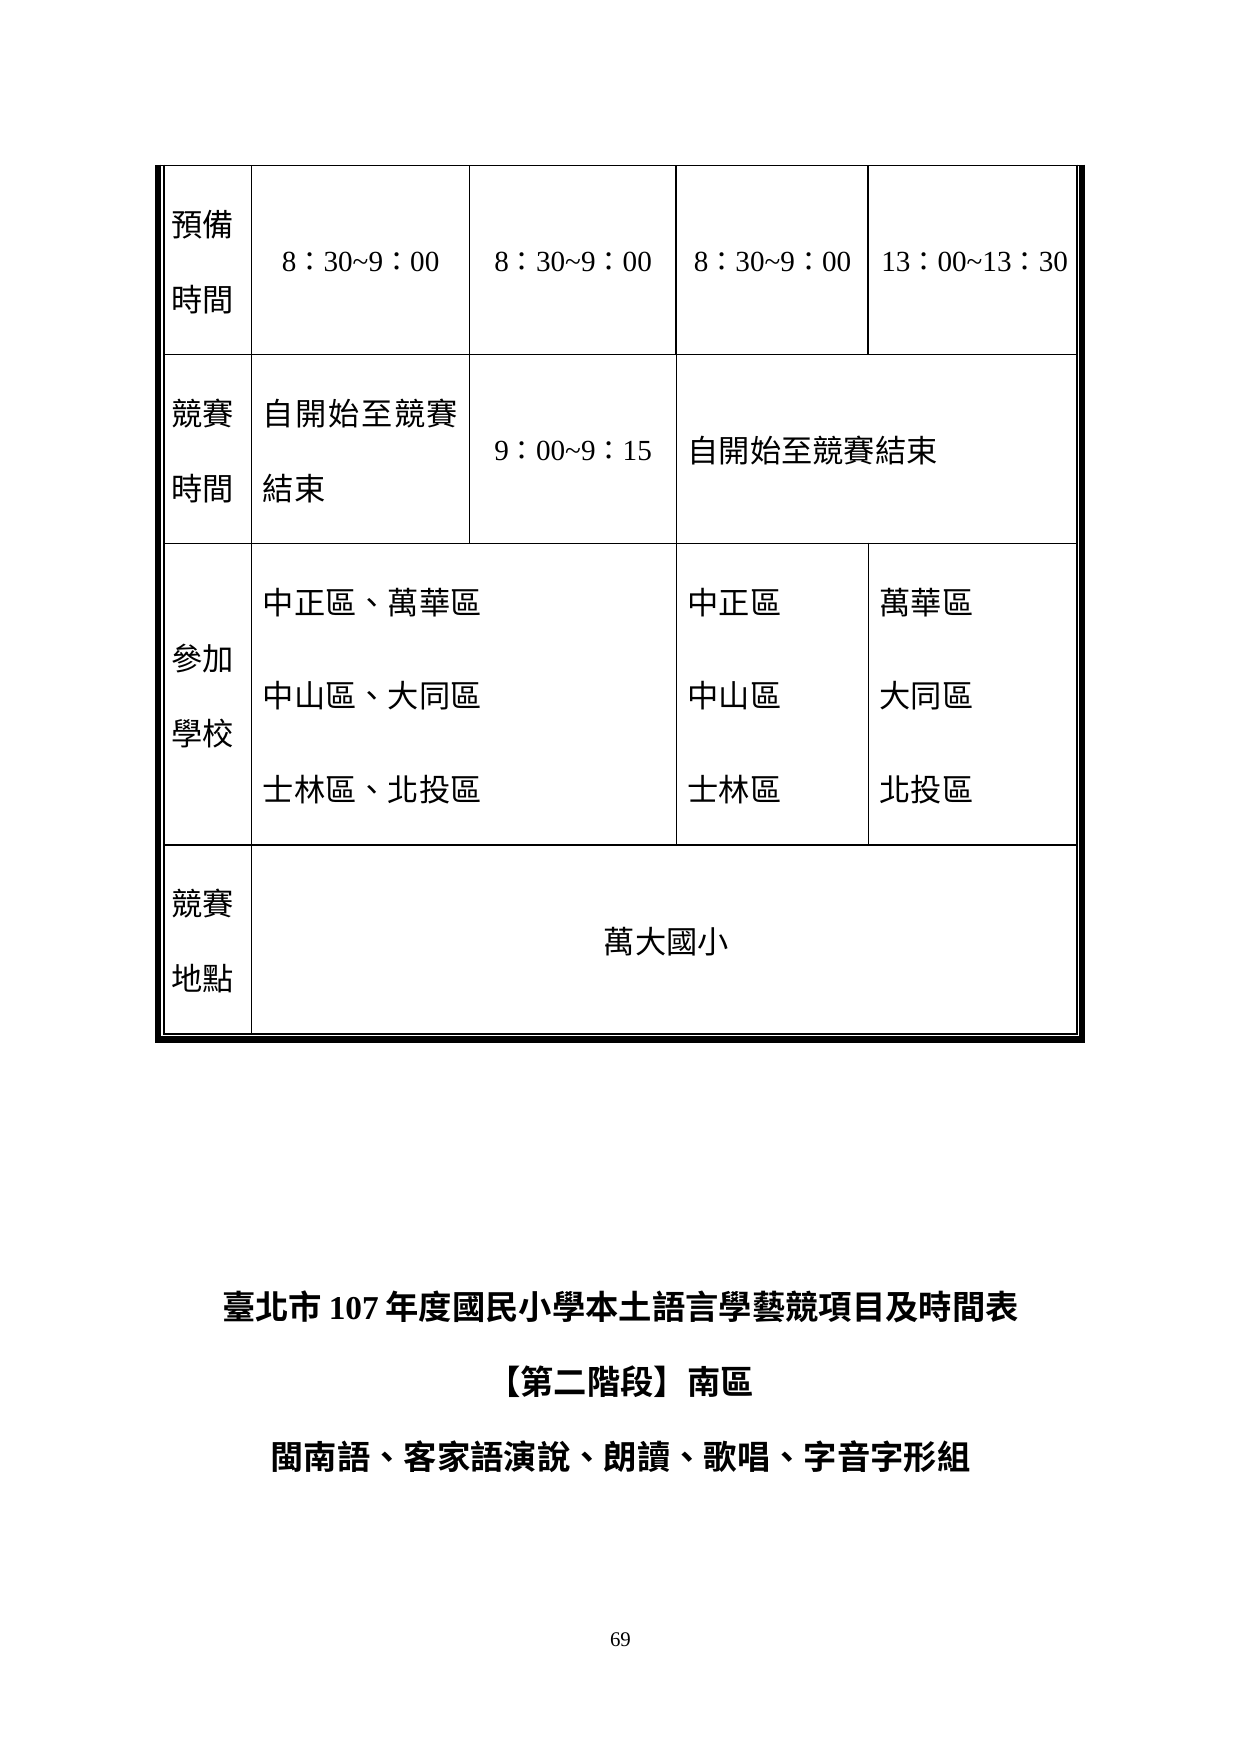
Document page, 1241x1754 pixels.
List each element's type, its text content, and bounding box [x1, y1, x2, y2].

text 閩南語、客家語演說、朗讀、歌唱、字音字形組 [118, 1418, 1122, 1493]
table_cell 萬大國小 [252, 846, 1076, 1033]
table_cell 13：00~13：30 [869, 166, 1076, 353]
table_cell 自開始至競賽結束 [677, 355, 1076, 543]
table_cell 自開始至競賽結束 [252, 355, 469, 543]
table_cell 9：00~9：15 [470, 355, 676, 543]
table_cell 8：30~9：00 [252, 166, 469, 353]
text 臺北市107年度國民小學本土語言學藝競項目及時間表 [118, 1268, 1122, 1343]
table_cell 預備時間 [165, 166, 251, 353]
table_cell 中正區、萬華區 中山區、大同區 士林區、北投區 [252, 544, 676, 844]
table_cell 8：30~9：00 [677, 166, 867, 353]
table_cell 競賽時間 [165, 355, 251, 543]
table_cell 競賽地點 [165, 846, 251, 1033]
text 【第二階段】南區 [118, 1343, 1122, 1418]
table_cell 8：30~9：00 [470, 166, 675, 353]
table_cell 參加學校 [165, 544, 251, 844]
table_cell 中正區 中山區 士林區 [677, 544, 868, 844]
table_cell 萬華區 大同區 北投區 [869, 544, 1076, 844]
